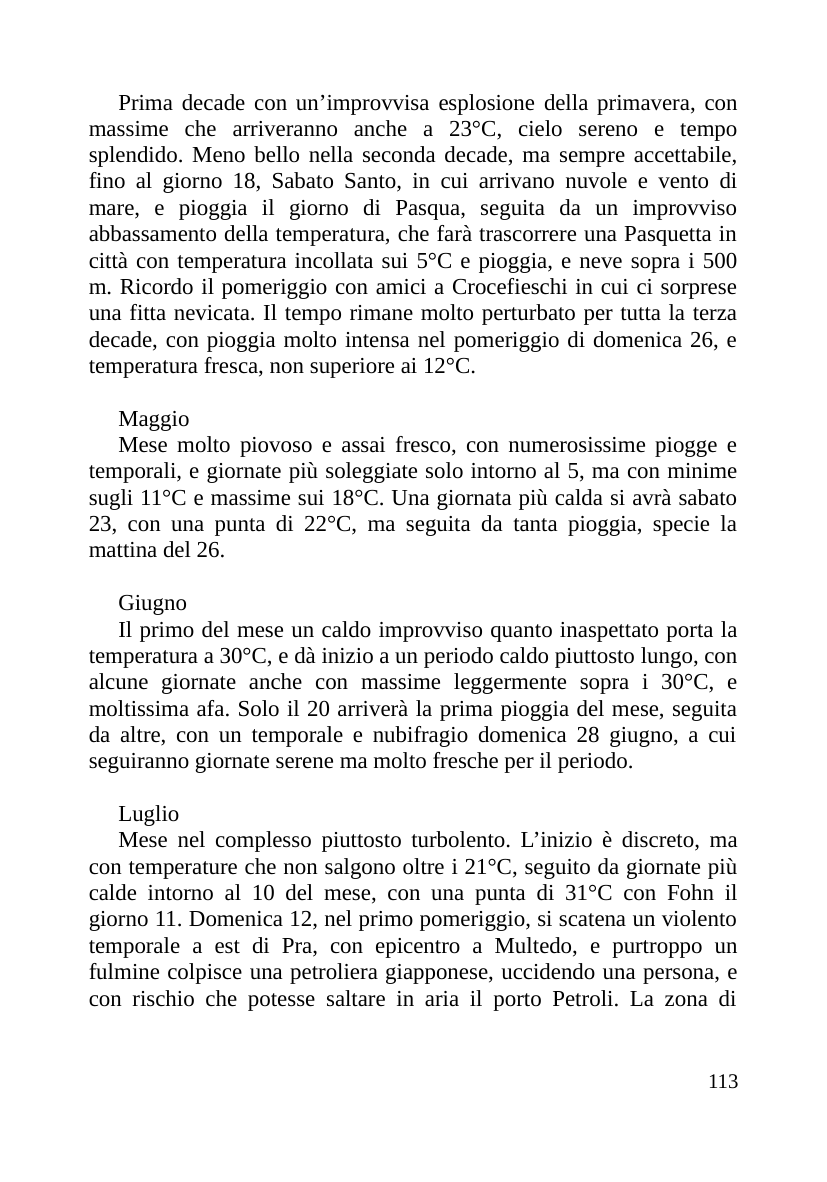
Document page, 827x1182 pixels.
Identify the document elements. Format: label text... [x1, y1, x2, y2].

text Mese nel complesso piuttosto turbolento. L’inizio è discreto, ma con temperature che non salgono oltre i 21°C, seguito da giornate più calde intorno al 10 del mese, con una punta di 31°C con Fohn il giorno 11. Domenica 12, nel primo pomeriggio, si scatena un violento temporale a est di Pra, con epicentro a Multedo, e purtroppo un fulmine colpisce una petroliera giapponese, uccidendo una persona, e con rischio che potesse saltare in aria il porto Petroli. La zona di [88, 826, 738, 1011]
text Giugno [88, 589, 738, 616]
text Maggio [88, 405, 738, 431]
text Il primo del mese un caldo improvviso quanto inaspettato porta la temperatura a 30°C, e dà inizio a un periodo caldo piuttosto lungo, con alcune giornate anche con massime leggermente sopra i 30°C, e moltissima afa. Solo il 20 arriverà la prima pioggia del mese, seguita da altre, con un temporale e nubifragio domenica 28 giugno, a cui seguiranno giornate serene ma molto fresche per il periodo. [88, 616, 738, 774]
text Prima decade con un’improvvisa esplosione della primavera, con massime che arriveranno anche a 23°C, cielo sereno e tempo splendido. Meno bello nella seconda decade, ma sempre accettabile, fino al giorno 18, Sabato Santo, in cui arrivano nuvole e vento di mare, e pioggia il giorno di Pasqua, seguita da un improvviso abbassamento della temperatura, che farà trascorrere una Pasquetta in città con temperatura incollata sui 5°C e pioggia, e neve sopra i 500 m. Ricordo il pomeriggio con amici a Crocefieschi in cui ci sorprese una fitta nevicata. Il tempo rimane molto perturbato per tutta la terza decade, con pioggia molto intensa nel pomeriggio di domenica 26, e temperatura fresca, non superiore ai 12°C. [88, 88, 738, 378]
text Mese molto piovoso e assai fresco, con numerosissime piogge e temporali, e giornate più soleggiate solo intorno al 5, ma con minime sugli 11°C e massime sui 18°C. Una giornata più calda si avrà sabato 23, con una punta di 22°C, ma seguita da tanta pioggia, specie la mattina del 26. [88, 431, 738, 563]
text Luglio [88, 800, 738, 826]
